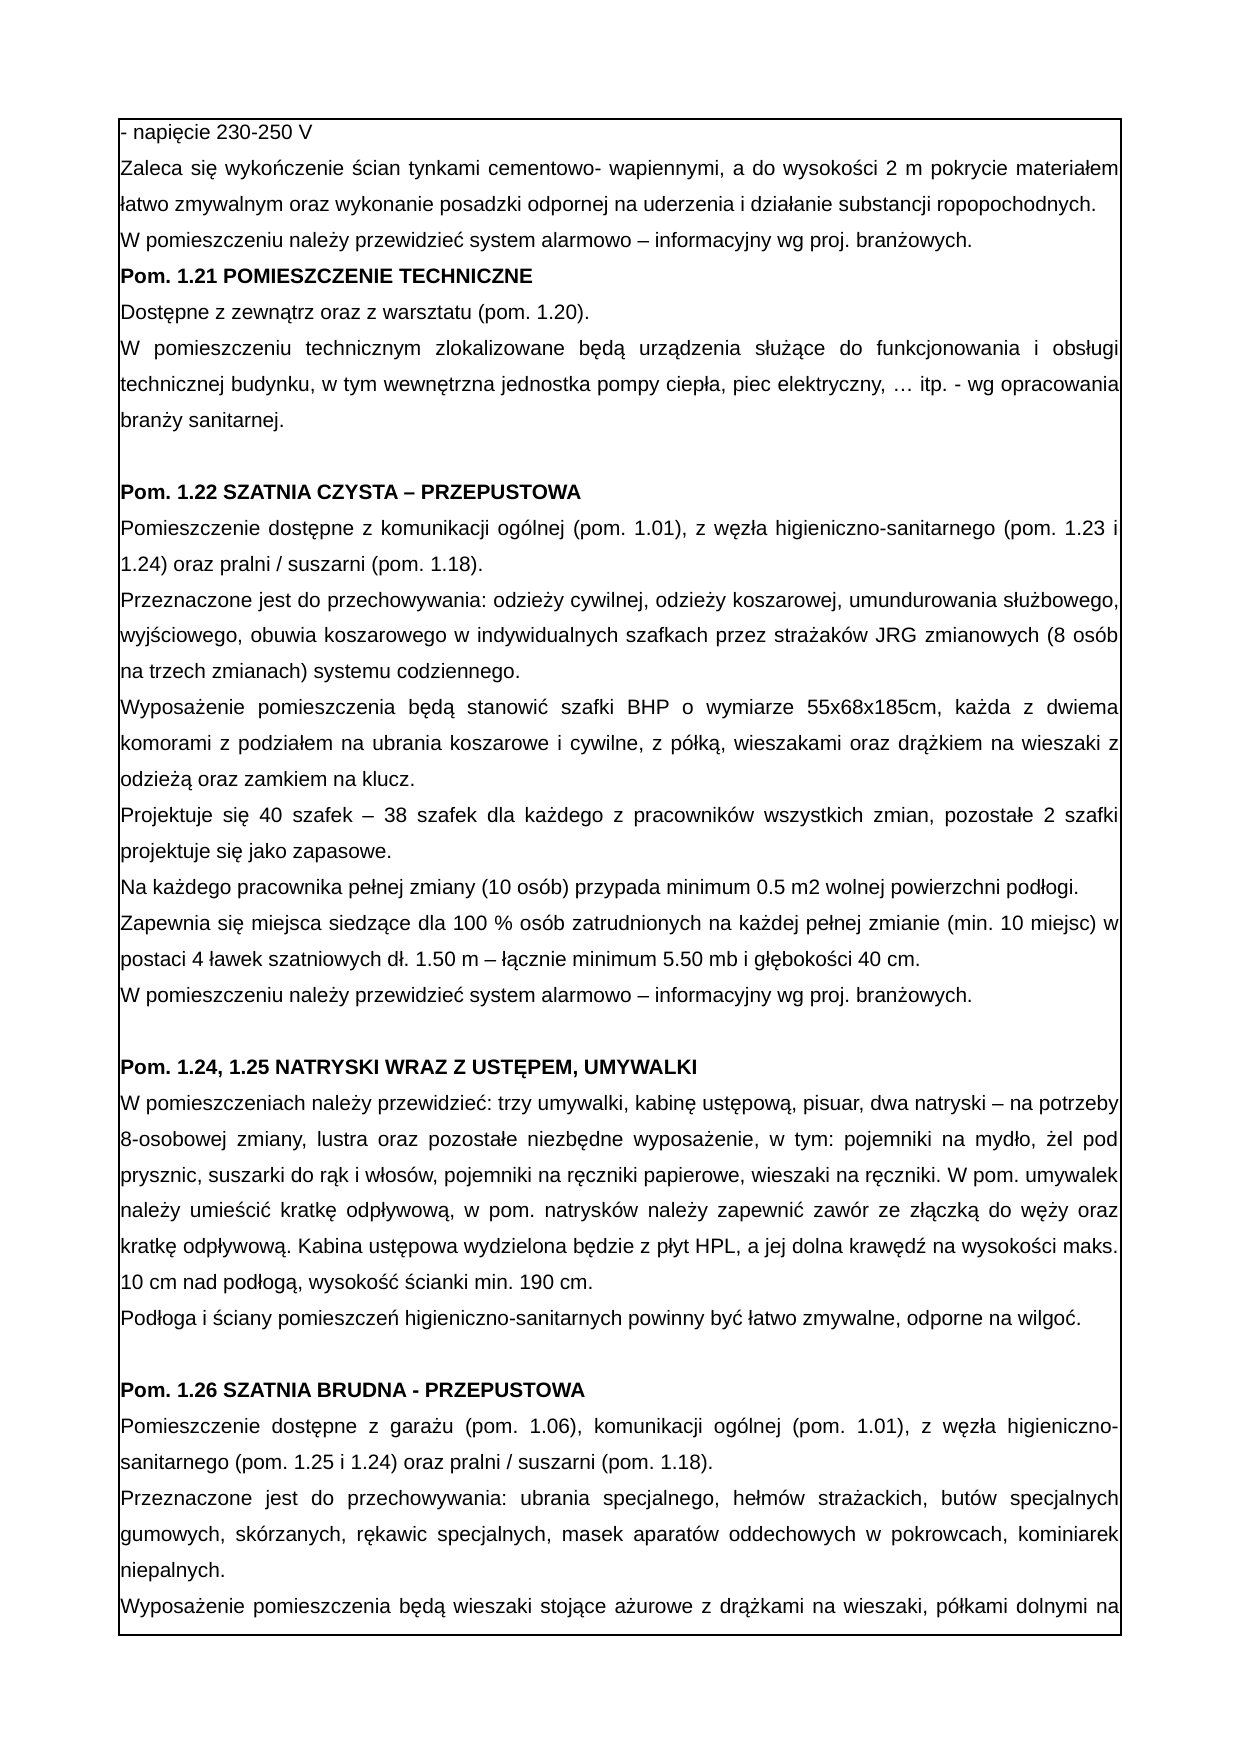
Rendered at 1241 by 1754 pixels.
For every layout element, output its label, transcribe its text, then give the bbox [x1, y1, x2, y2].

text Na każdego pracownika pełnej zmiany (10 osób) przypada minimum 0.5 m2 wolnej powierzchni podłogi. [120, 875, 1120, 899]
text W pomieszczeniach należy przewidzieć: trzy umywalki, kabinę ustępową, pisuar, dwa natryski – na potrzeby 8-osobowej zmiany, lustra oraz pozostałe niezbędne wyposażenie, w tym: pojemniki na mydło, żel pod prysznic, suszarki do rąk i włosów, pojemniki na ręczniki papierowe, wieszaki na ręczniki. W pom. umywalek należy umieścić kratkę odpływową, w pom. natrysków należy zapewnić zawór ze złączką do węży oraz kratkę odpływową. Kabina ustępowa wydzielona będzie z płyt HPL, a jej dolna krawędź na wysokości maks. 10 cm nad podłogą, wysokość ścianki min. 190 cm. [120, 1091, 1120, 1294]
text Wyposażenie pomieszczenia będą stanowić szafki BHP o wymiarze 55x68x185cm, każda z dwiema komorami z podziałem na ubrania koszarowe i cywilne, z półką, wieszakami oraz drążkiem na wieszaki z odzieżą oraz zamkiem na klucz. [120, 695, 1120, 791]
text Wyposażenie pomieszczenia będą wieszaki stojące ażurowe z drążkami na wieszaki, półkami dolnymi na [120, 1594, 1120, 1618]
text Pomieszczenie dostępne z garażu (pom. 1.06), komunikacji ogólnej (pom. 1.01), z węzła higieniczno-sanitarnego (pom. 1.25 i 1.24) oraz pralni / suszarni (pom. 1.18). [120, 1414, 1120, 1474]
text Zaleca się wykończenie ścian tynkami cementowo- wapiennymi, a do wysokości 2 m pokrycie materiałem łatwo zmywalnym oraz wykonanie posadzki odpornej na uderzenia i działanie substancji ropopochodnych. [120, 156, 1120, 216]
text - napięcie 230-250 V [120, 120, 1120, 144]
text W pomieszczeniu technicznym zlokalizowane będą urządzenia służące do funkcjonowania i obsługi technicznej budynku, w tym wewnętrzna jednostka pompy ciepła, piec elektryczny, … itp. - wg opracowania branży sanitarnej. [120, 336, 1120, 432]
text Projektuje się 40 szafek – 38 szafek dla każdego z pracowników wszystkich zmian, pozostałe 2 szafki projektuje się jako zapasowe. [120, 803, 1120, 863]
text W pomieszczeniu należy przewidzieć system alarmowo – informacyjny wg proj. branżowych. [120, 983, 1120, 1007]
text Pom. 1.24, 1.25 NATRYSKI WRAZ Z USTĘPEM, UMYWALKI [120, 1054, 1120, 1078]
text Pom. 1.21 POMIESZCZENIE TECHNICZNE [120, 264, 1120, 288]
text Przeznaczone jest do przechowywania: odzieży cywilnej, odzieży koszarowej, umundurowania służbowego, wyjściowego, obuwia koszarowego w indywidualnych szafkach przez strażaków JRG zmianowych (8 osób na trzech zmianach) systemu codziennego. [120, 587, 1120, 683]
text Dostępne z zewnątrz oraz z warsztatu (pom. 1.20). [120, 300, 1120, 324]
text Przeznaczone jest do przechowywania: ubrania specjalnego, hełmów strażackich, butów specjalnych gumowych, skórzanych, rękawic specjalnych, masek aparatów oddechowych w pokrowcach, kominiarek niepalnych. [120, 1486, 1120, 1582]
text Podłoga i ściany pomieszczeń higieniczno-sanitarnych powinny być łatwo zmywalne, odporne na wilgoć. [120, 1306, 1120, 1330]
text Pom. 1.22 SZATNIA CZYSTA – PRZEPUSTOWA [120, 479, 1120, 503]
text Pom. 1.26 SZATNIA BRUDNA - PRZEPUSTOWA [120, 1378, 1120, 1402]
text Zapewnia się miejsca siedzące dla 100 % osób zatrudnionych na każdej pełnej zmianie (min. 10 miejsc) w postaci 4 ławek szatniowych dł. 1.50 m – łącznie minimum 5.50 mb i głębokości 40 cm. [120, 911, 1120, 971]
text W pomieszczeniu należy przewidzieć system alarmowo – informacyjny wg proj. branżowych. [120, 228, 1120, 252]
text Pomieszczenie dostępne z komunikacji ogólnej (pom. 1.01), z węzła higieniczno-sanitarnego (pom. 1.23 i 1.24) oraz pralni / suszarni (pom. 1.18). [120, 516, 1120, 575]
